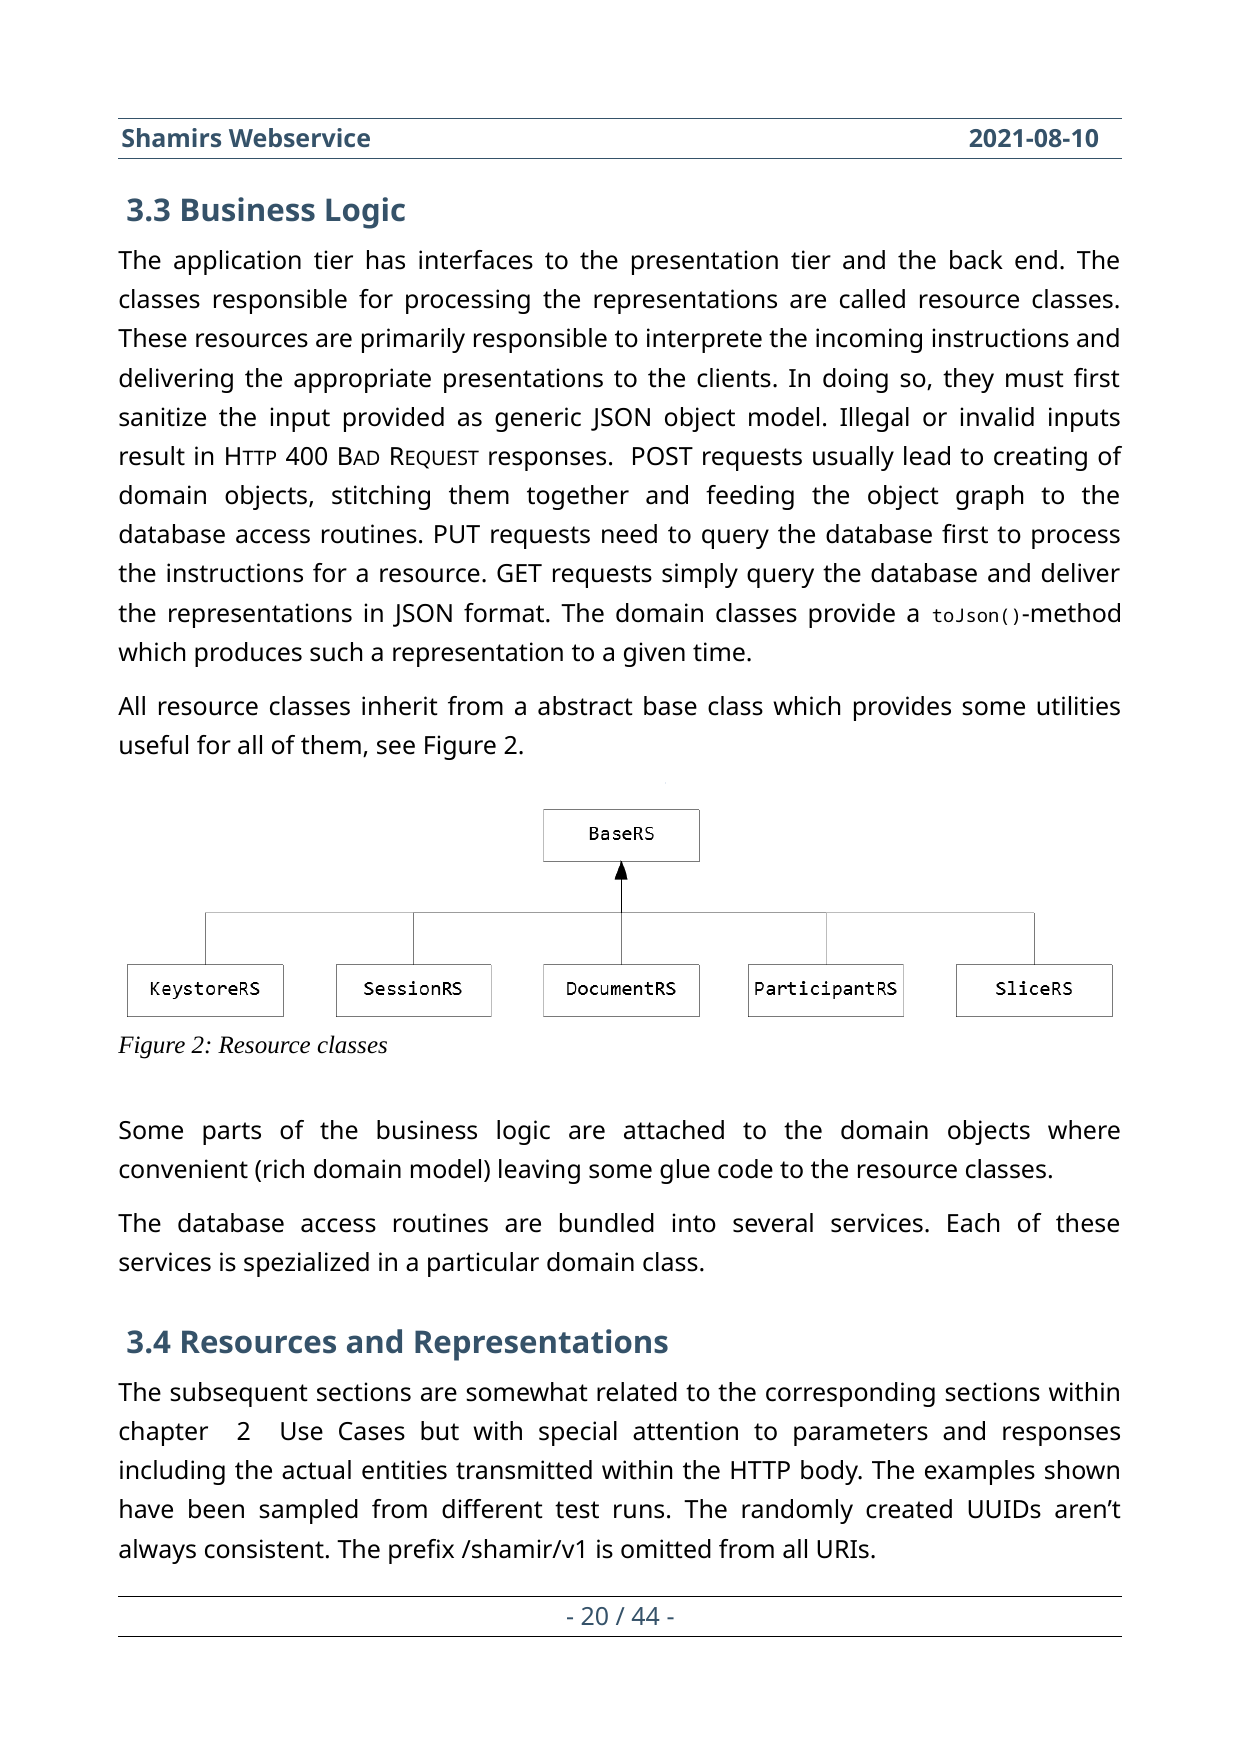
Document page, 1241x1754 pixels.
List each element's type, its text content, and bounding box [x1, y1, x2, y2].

subtitle Business Logic [118, 188, 1122, 230]
text The application tier has interfaces to the presentation tier and the back end. The classes responsible for processing the representations are called resource classes. These resources are primarily responsible to interprete the incoming instructions and delivering the appropriate presentations to the clients. In doing so, they must first sanitize the input provided as generic JSON object model. Illegal or invalid inputs result in Http 400 Bad Request responses. POST requests usually lead to creating of domain objects, stitching them together and feeding the object graph to the database access routines. PUT requests need to query the database first to process the instructions for a resource. GET requests simply query the database and deliver the representations in JSON format. The domain classes provide a toJson()-method which produces such a representation to a given time. [118, 243, 1122, 668]
text The database access routines are bundled into several services. Each of these services is spezialized in a particular domain class. [118, 1206, 1122, 1279]
text All resource classes inherit from a abstract base class which provides some utilities useful for all of them, see Figure 2. [118, 688, 1122, 761]
text Some parts of the business logic are attached to the domain objects where convenient (rich domain model) leaving some glue code to the resource classes. [118, 1059, 1122, 1186]
subtitle Resources and Representations [118, 1319, 1122, 1362]
text Figure 2: Resource classes [118, 1031, 1122, 1059]
text The subsequent sections are somewhat related to the corresponding sections within chapter 2 Use Cases but with special attention to parameters and responses including the actual entities transmitted within the HTTP body. The examples shown have been sampled from different test runs. The randomly created UUIDs aren’t always consistent. The prefix /shamir/v1 is omitted from all URIs. [118, 1375, 1122, 1565]
picture [118, 781, 1123, 1031]
